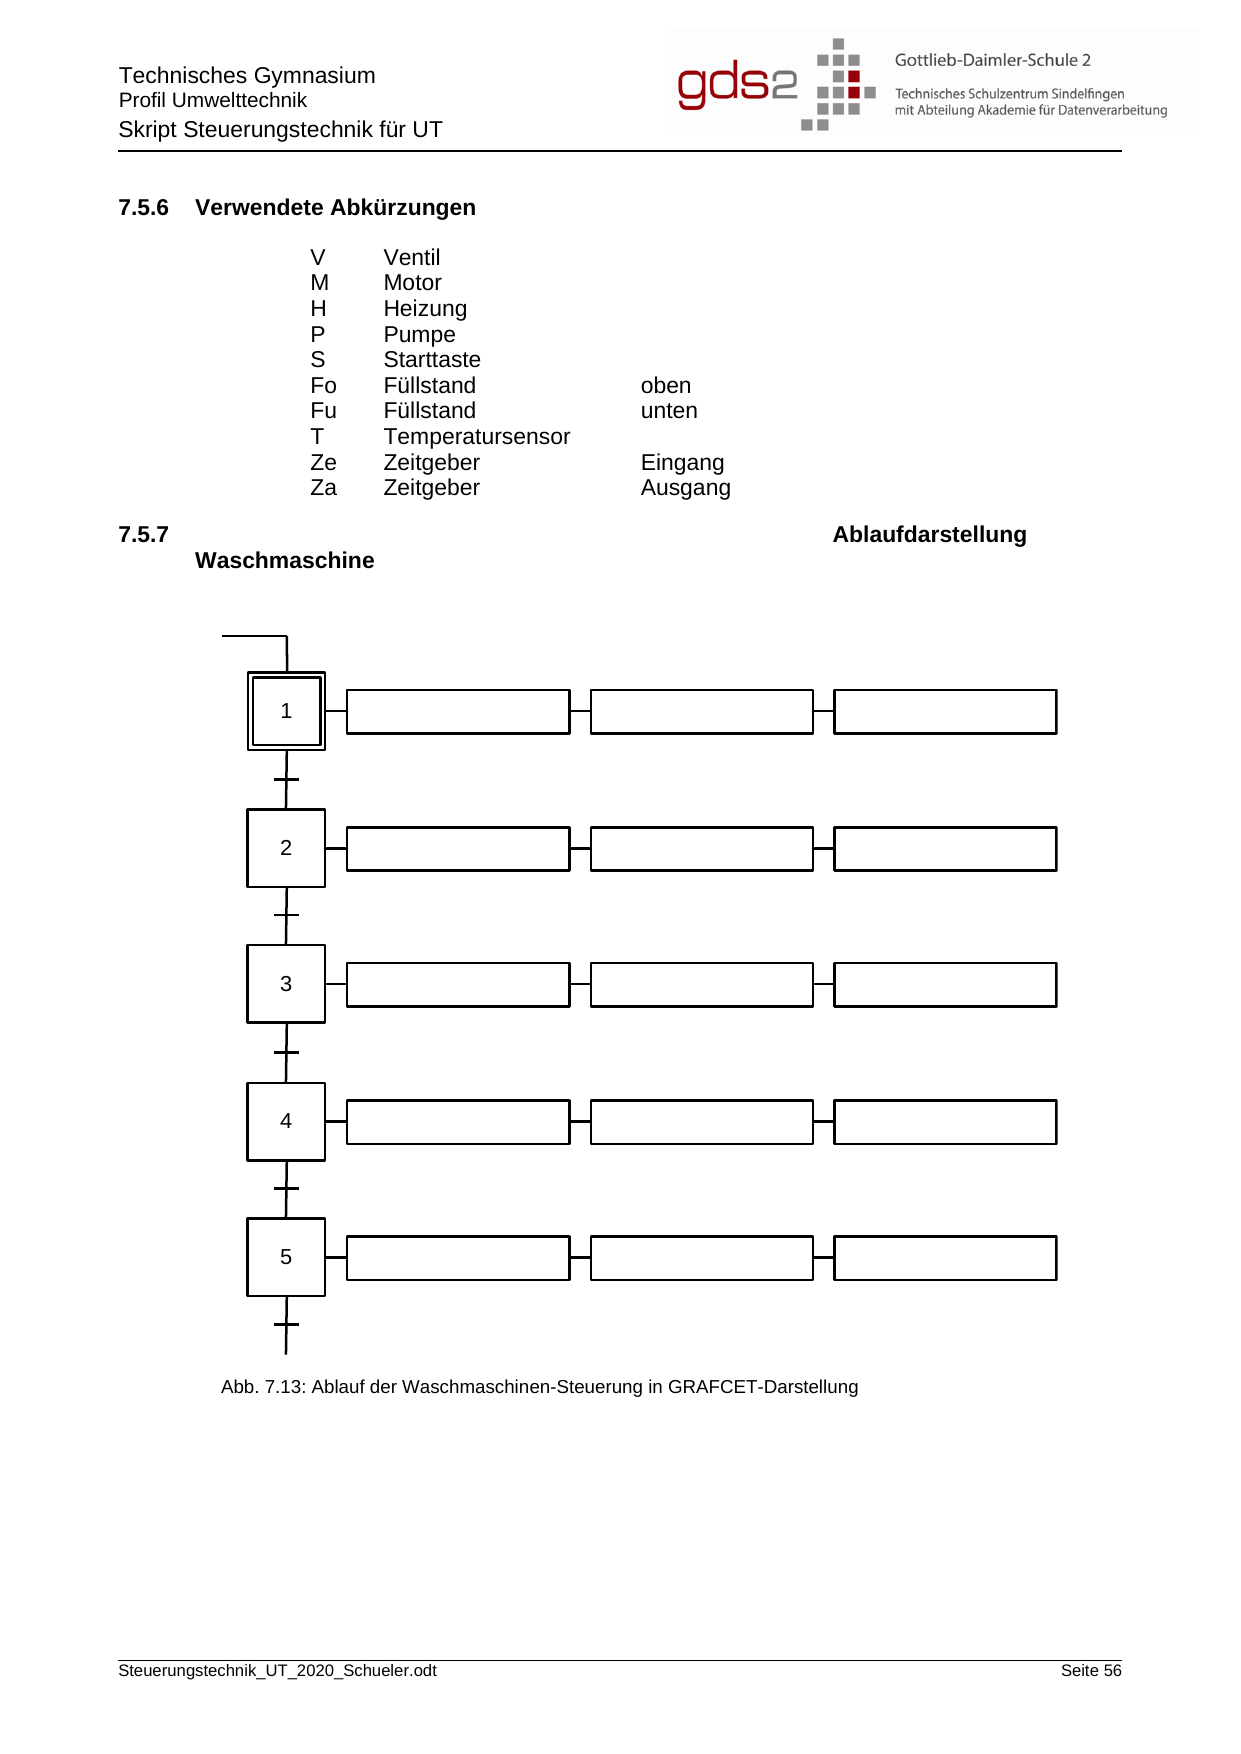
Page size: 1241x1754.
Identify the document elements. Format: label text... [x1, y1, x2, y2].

subtitle [310, 244, 821, 512]
table_cell Füllstand [383, 373, 641, 398]
table_cell [641, 270, 820, 296]
table_header Ventil [383, 244, 641, 270]
table_cell Ausgang [641, 475, 820, 501]
table_cell [641, 424, 820, 449]
table_cell Füllstand [383, 398, 641, 424]
table_cell Za [310, 475, 383, 501]
table_header V [310, 244, 383, 270]
subtitle Verwendete Abkürzungen [118, 195, 1122, 220]
table_cell S [310, 347, 383, 372]
table_cell unten [641, 398, 820, 424]
table_cell [641, 347, 820, 372]
table_cell Pumpe [383, 321, 641, 347]
table_cell Zeitgeber [383, 475, 641, 501]
table_cell Ze [310, 449, 383, 475]
table_cell M [310, 270, 383, 296]
table_cell [641, 321, 820, 347]
table_cell Eingang [641, 449, 820, 475]
table_cell Temperatursensor [383, 424, 641, 449]
table_cell Starttaste [383, 347, 641, 372]
table_cell Fu [310, 398, 383, 424]
text Abb. 7.13: Ablauf der Waschmaschinen-Steuerung in GRAFCET-Darstellung [221, 1356, 1058, 1398]
table_cell oben [641, 373, 820, 398]
table_cell Motor [383, 270, 641, 296]
table_cell T [310, 424, 383, 449]
table_cell H [310, 296, 383, 321]
table_cell Heizung [383, 296, 641, 321]
table_header [641, 244, 820, 270]
table_cell Zeitgeber [383, 449, 641, 475]
subtitle Ablaufdarstellung Waschmaschine [118, 522, 1122, 573]
picture [670, 28, 1201, 135]
table_cell [641, 296, 820, 321]
table_cell Fo [310, 373, 383, 398]
table_cell P [310, 321, 383, 347]
